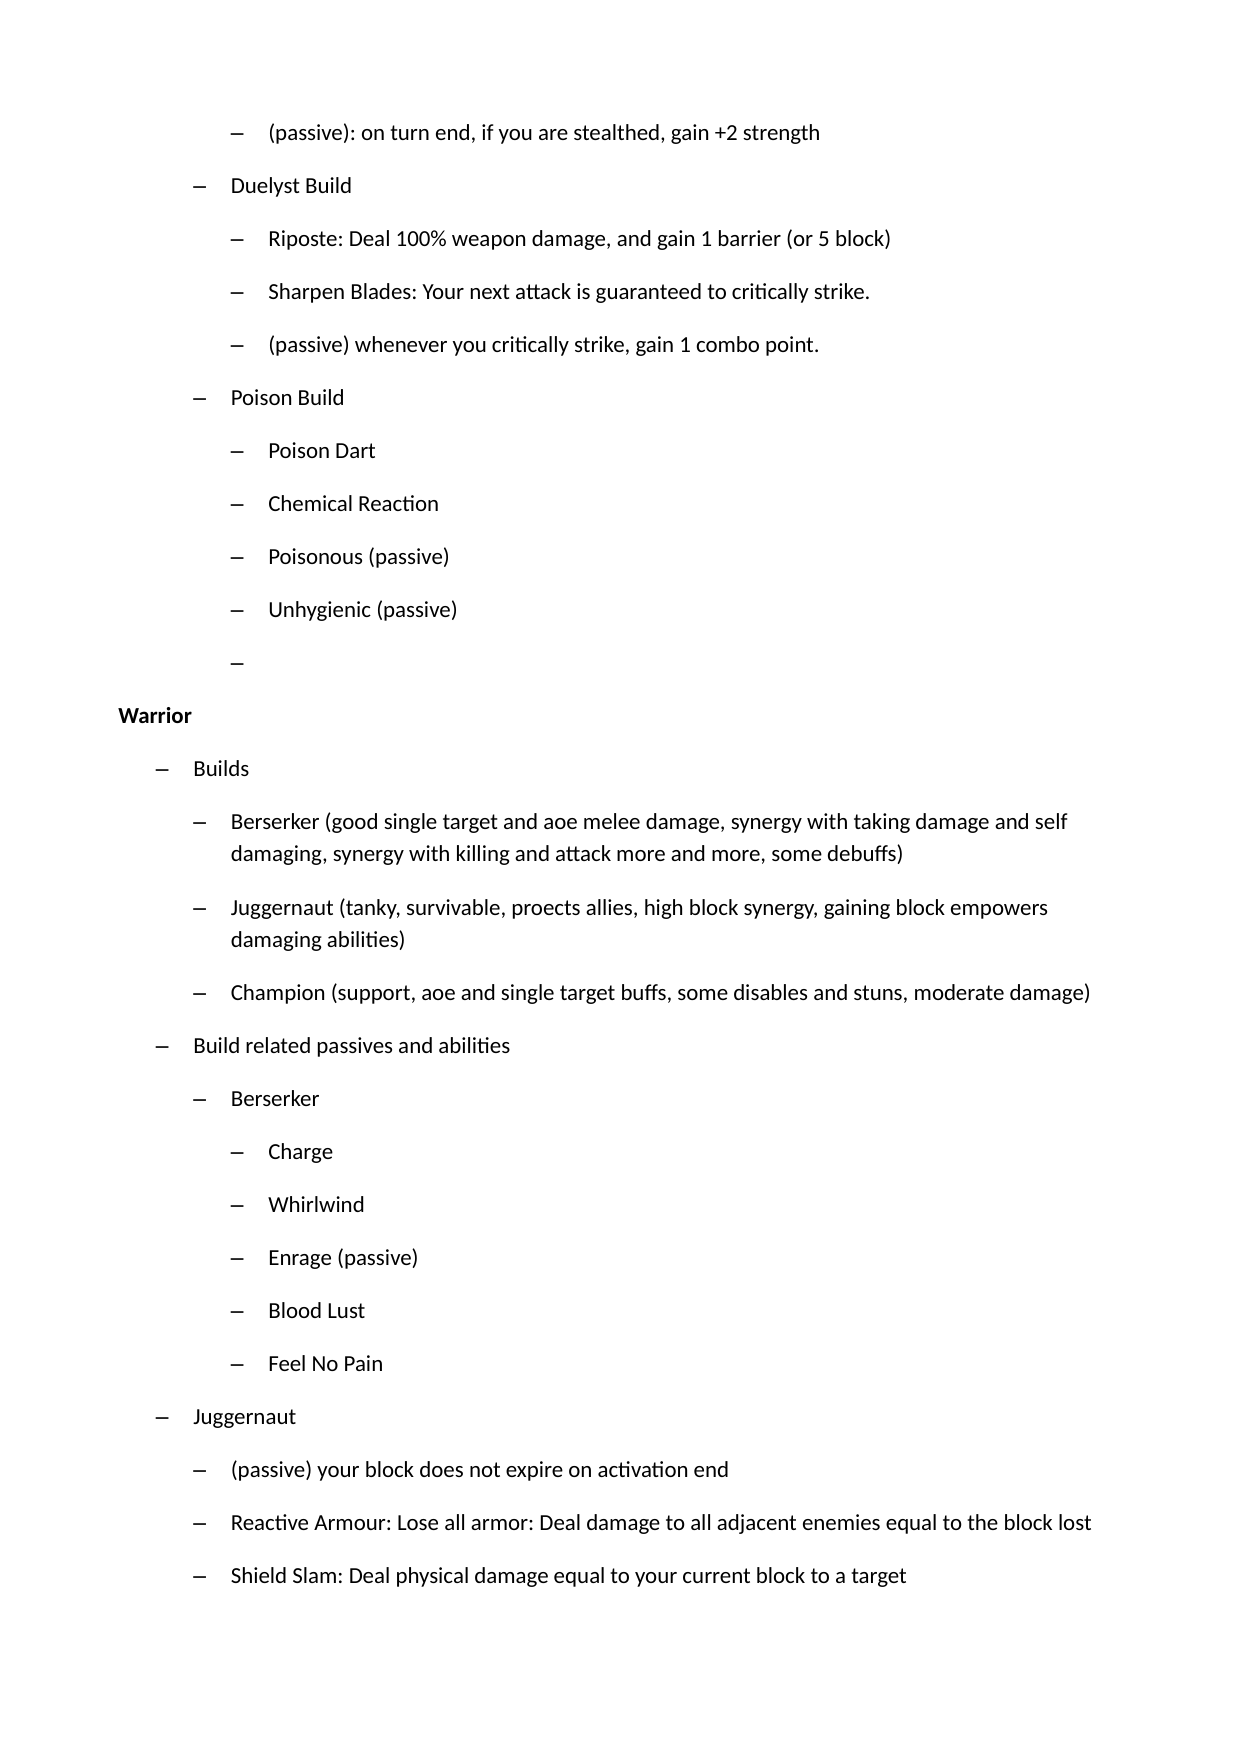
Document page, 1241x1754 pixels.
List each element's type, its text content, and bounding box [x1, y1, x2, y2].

list (passive) your block does not expire on activation end [193, 1455, 1122, 1483]
list Chemical Reaction [231, 489, 1122, 517]
list Builds [156, 754, 1122, 782]
list Poison Dart [231, 436, 1122, 464]
list Build related passives and abilities [156, 1031, 1122, 1059]
list Blood Lust [231, 1296, 1122, 1324]
list Berserker [193, 1084, 1122, 1112]
list Sharpen Blades: Your next attack is guaranteed to critically strike. [231, 277, 1122, 305]
list Riposte: Deal 100% weapon damage, and gain 1 barrier (or 5 block) [231, 224, 1122, 252]
list Feel No Pain [231, 1349, 1122, 1377]
list (passive) whenever you critically strike, gain 1 combo point. [231, 330, 1122, 358]
list Juggernaut (tanky, survivable, proects allies, high block synergy, gaining block empowers damaging abilities) [193, 893, 1122, 953]
list Reactive Armour: Lose all armor: Deal damage to all adjacent enemies equal to the block lost [193, 1508, 1122, 1536]
list Charge [231, 1137, 1122, 1165]
list Poisonous (passive) [231, 542, 1122, 570]
list Shield Slam: Deal physical damage equal to your current block to a target [193, 1561, 1122, 1589]
list Berserker (good single target and aoe melee damage, synergy with taking damage and self damaging, synergy with killing and attack more and more, some debuffs) [193, 807, 1122, 868]
list Whirlwind [231, 1190, 1122, 1218]
list Poison Build [193, 383, 1122, 411]
list Unhygienic (passive) [231, 595, 1122, 623]
list Duelyst Build [193, 171, 1122, 199]
list (passive): on turn end, if you are stealthed, gain +2 strength [231, 118, 1122, 146]
list Juggernaut [156, 1402, 1122, 1430]
list Enrage (passive) [231, 1243, 1122, 1271]
list Champion (support, aoe and single target buffs, some disables and stuns, moderate damage) [193, 978, 1122, 1006]
text Warrior [118, 701, 1122, 729]
